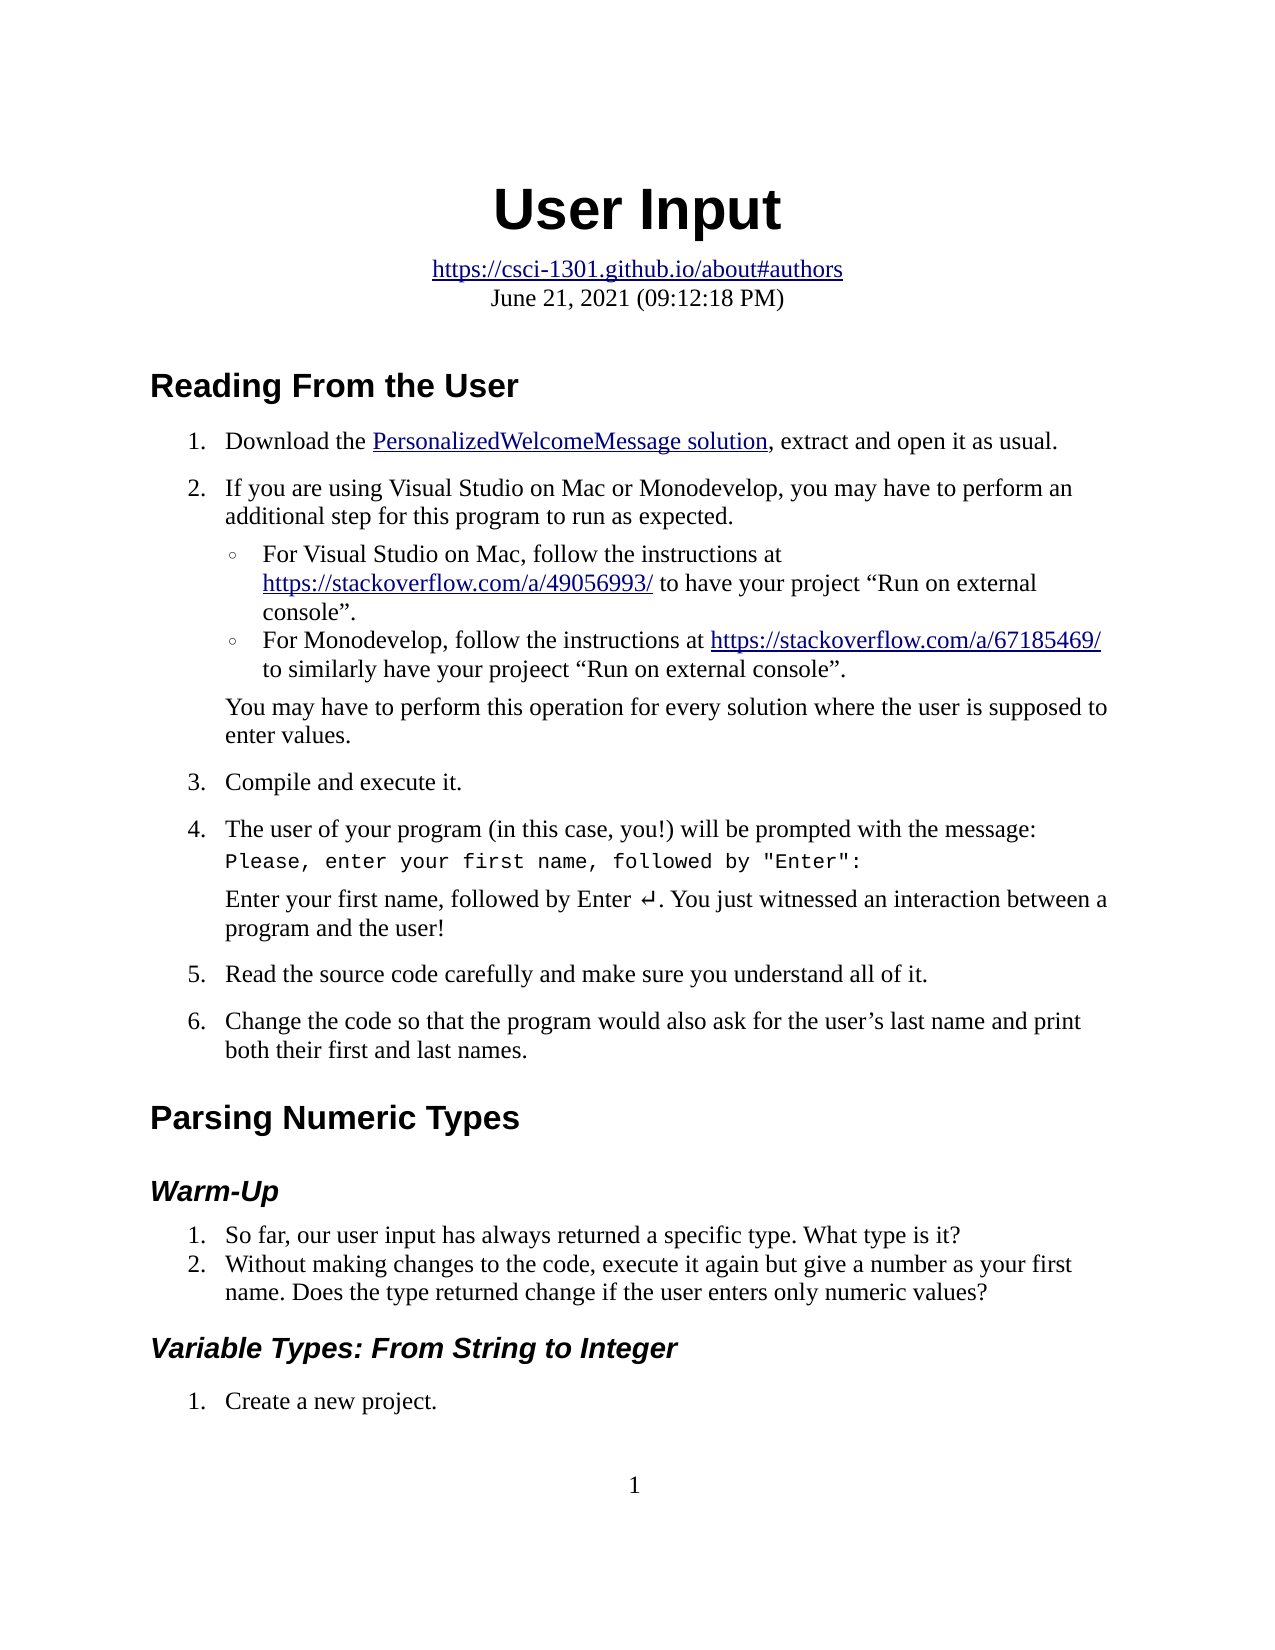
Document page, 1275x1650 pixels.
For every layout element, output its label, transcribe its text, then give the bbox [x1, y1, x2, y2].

subtitle Reading From the User [150, 366, 1125, 404]
subtitle Warm-Up [150, 1174, 1125, 1207]
text https://csci-1301.github.io/about#authors [150, 254, 1125, 283]
list If you are using Visual Studio on Mac or Monodevelop, you may have to perform an additional step for this program to run as expected. [187, 473, 1125, 530]
list You may have to perform this operation for every solution where the user is supposed to enter values. [187, 692, 1125, 749]
list The user of your program (in this case, you!) will be prompted with the message: [187, 814, 1125, 843]
list Enter your first name, followed by Enter ↵. You just witnessed an interaction between a program and the user! [187, 884, 1125, 942]
list Please, enter your first name, followed by "Enter": [187, 852, 1125, 875]
text June 21, 2021 (09:12:18 PM) [150, 283, 1125, 312]
list Create a new project. [187, 1386, 1125, 1415]
title User Input [150, 175, 1125, 242]
subtitle Variable Types: From String to Integer [150, 1331, 1125, 1365]
subtitle Parsing Numeric Types [150, 1098, 1125, 1136]
list For Monodevelop, follow the instructions at https://stackoverflow.com/a/67185469/ to similarly have your projeect “Run on external console”. [225, 625, 1125, 683]
list Download the PersonalizedWelcomeMessage solution, extract and open it as usual. [187, 426, 1125, 455]
list Change the code so that the program would also ask for the user’s last name and print both their first and last names. [187, 1006, 1125, 1064]
list Read the source code carefully and make sure you understand all of it. [187, 959, 1125, 988]
list For Visual Studio on Mac, follow the instructions at https://stackoverflow.com/a/49056993/ to have your project “Run on external console”. [225, 539, 1125, 625]
list Compile and execute it. [187, 767, 1125, 796]
list So far, our user input has always returned a specific type. What type is it? [187, 1220, 1125, 1249]
list Without making changes to the code, execute it again but give a number as your first name. Does the type returned change if the user enters only numeric values? [187, 1249, 1125, 1306]
